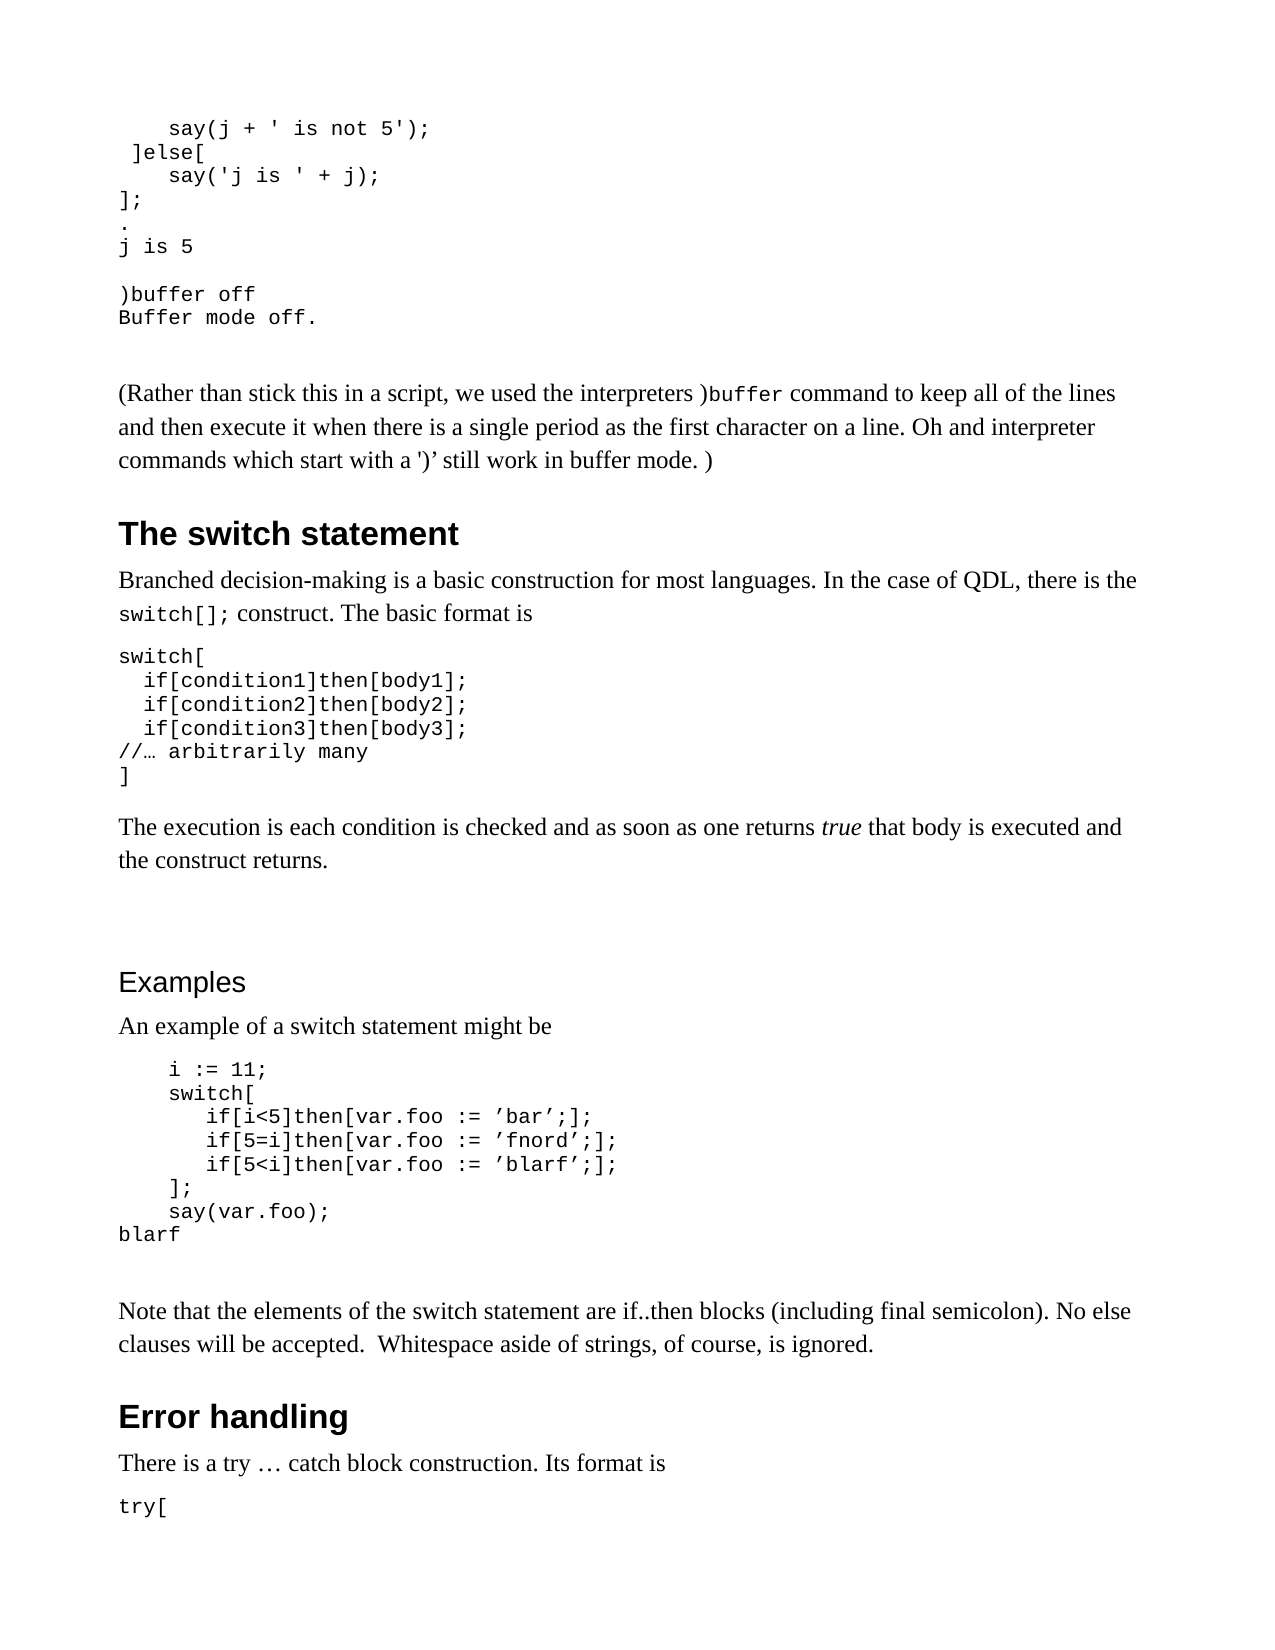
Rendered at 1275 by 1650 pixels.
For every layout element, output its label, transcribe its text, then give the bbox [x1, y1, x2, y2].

text ]else[ [118, 142, 1157, 165]
text blarf [118, 1224, 1157, 1248]
text if[condition1]then[body1]; [118, 670, 1157, 694]
text j is 5 [118, 236, 1157, 260]
text (Rather than stick this in a script, we used the interpreters )buffer command to keep all of the lines and then execute it when there is a single period as the first character on a line. Oh and interpreter commands which start with a ')’ still work in buffer mode. ) [118, 378, 1157, 474]
text switch[ [118, 647, 1157, 670]
text say(j + ' is not 5'); [118, 118, 1157, 142]
text say('j is ' + j); [118, 165, 1157, 189]
text Branched decision-making is a basic construction for most languages. In the case of QDL, there is the switch[]; construct. The basic format is [118, 565, 1157, 628]
text try[ [118, 1496, 1157, 1519]
text An example of a switch statement might be [118, 1011, 1157, 1040]
text i := 11; [118, 1059, 1157, 1083]
text )buffer off [118, 284, 1157, 307]
text . [118, 213, 1157, 236]
text Note that the elements of the switch statement are if..then blocks (including final semicolon). No else clauses will be accepted. Whitespace aside of strings, of course, is ignored. [118, 1296, 1157, 1357]
text if[5<i]then[var.foo := ’blarf’;]; [118, 1153, 1157, 1177]
subtitle The switch statement [118, 514, 1157, 552]
text Buffer mode off. [118, 307, 1157, 331]
text ] [118, 765, 1157, 788]
text There is a try … catch block construction. Its format is [118, 1448, 1157, 1477]
text //… arbitrarily many [118, 741, 1157, 765]
text switch[ [118, 1083, 1157, 1106]
subtitle Examples [118, 965, 1157, 999]
text ]; [118, 189, 1157, 213]
text say(var.foo); [118, 1201, 1157, 1224]
text The execution is each condition is checked and as soon as one returns true that body is executed and the construct returns. [118, 812, 1157, 874]
text if[i<5]then[var.foo := ’bar’;]; [118, 1106, 1157, 1130]
text ]; [118, 1177, 1157, 1201]
subtitle Error handling [118, 1397, 1157, 1436]
text if[condition2]then[body2]; [118, 694, 1157, 717]
text if[5=i]then[var.foo := ’fnord’;]; [118, 1130, 1157, 1153]
text if[condition3]then[body3]; [118, 717, 1157, 741]
